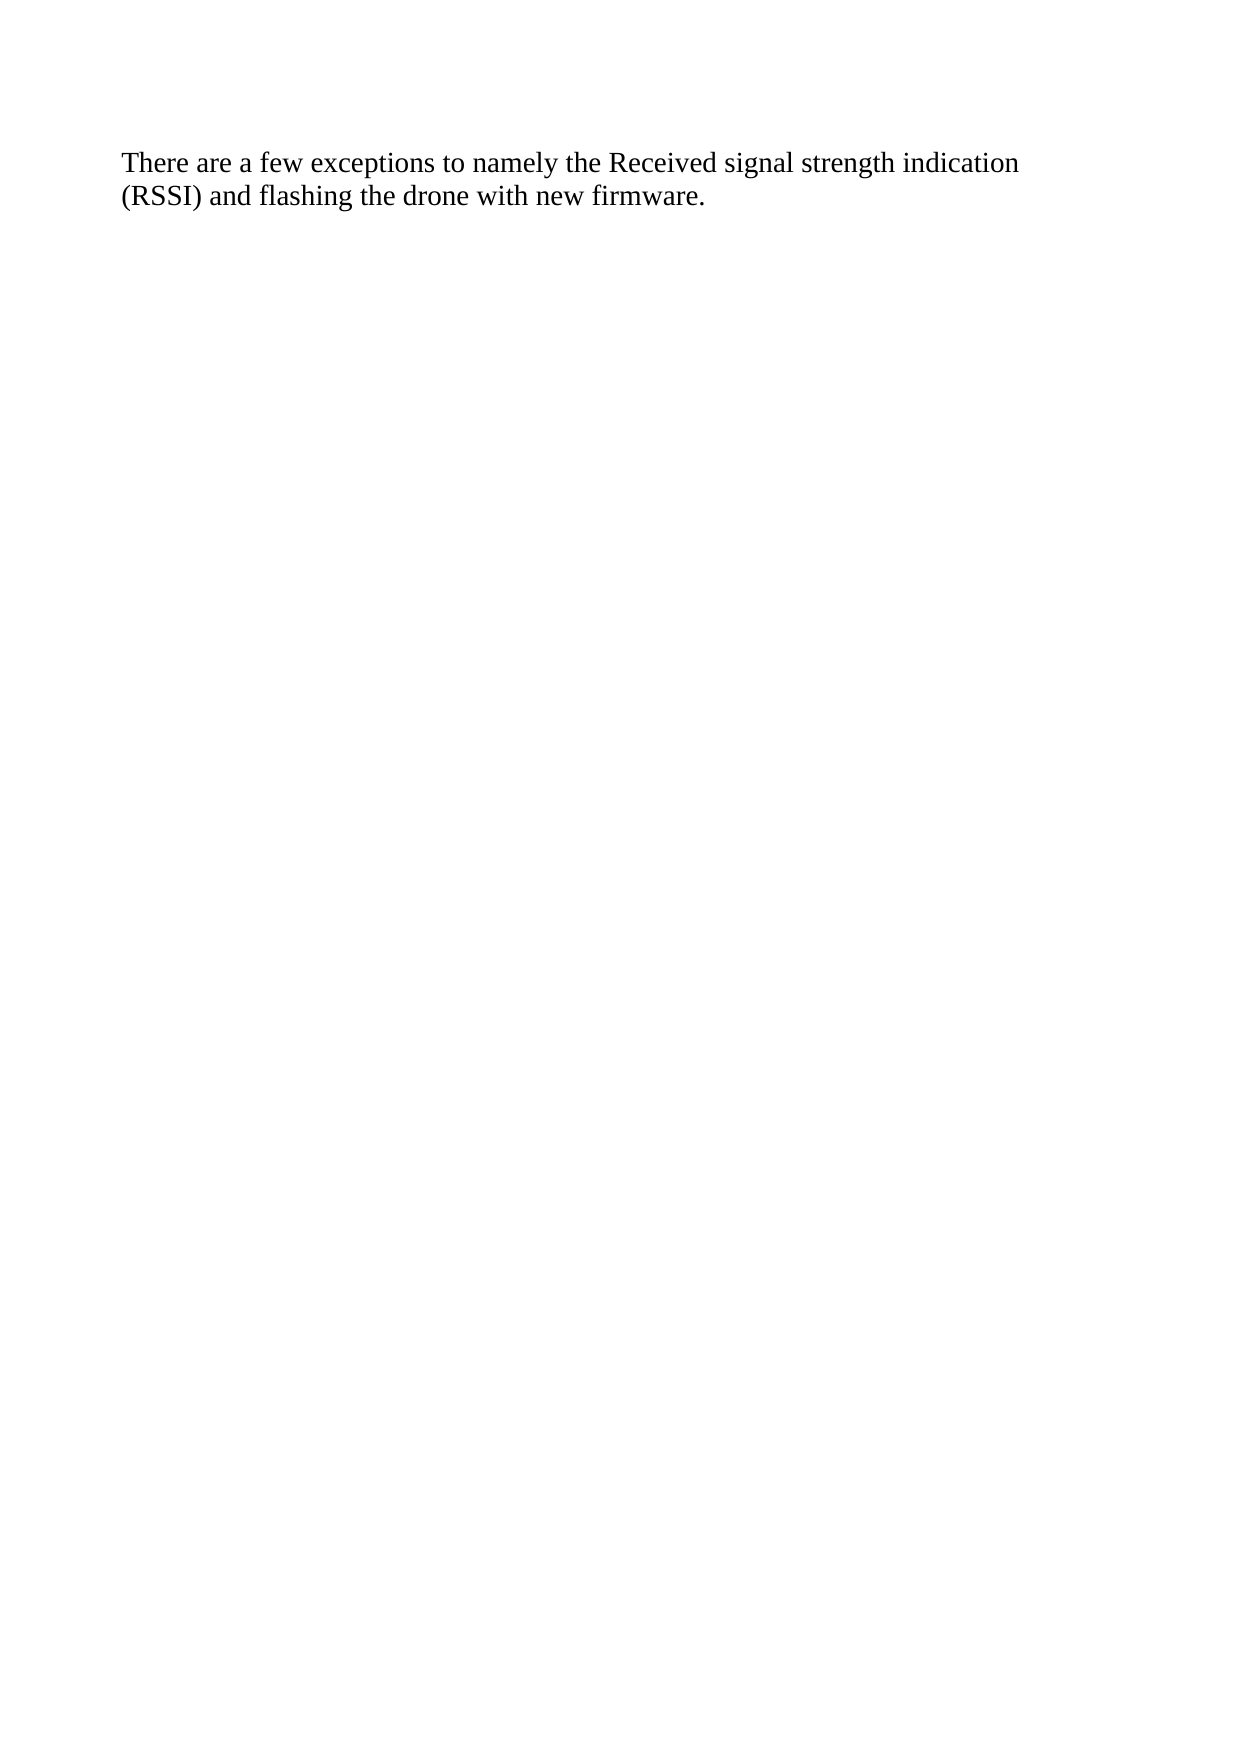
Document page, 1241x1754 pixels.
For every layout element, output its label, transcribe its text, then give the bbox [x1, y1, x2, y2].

text There are a few exceptions to namely the Received signal strength indication (RSSI) and flashing the drone with new firmware. [121, 145, 1042, 212]
